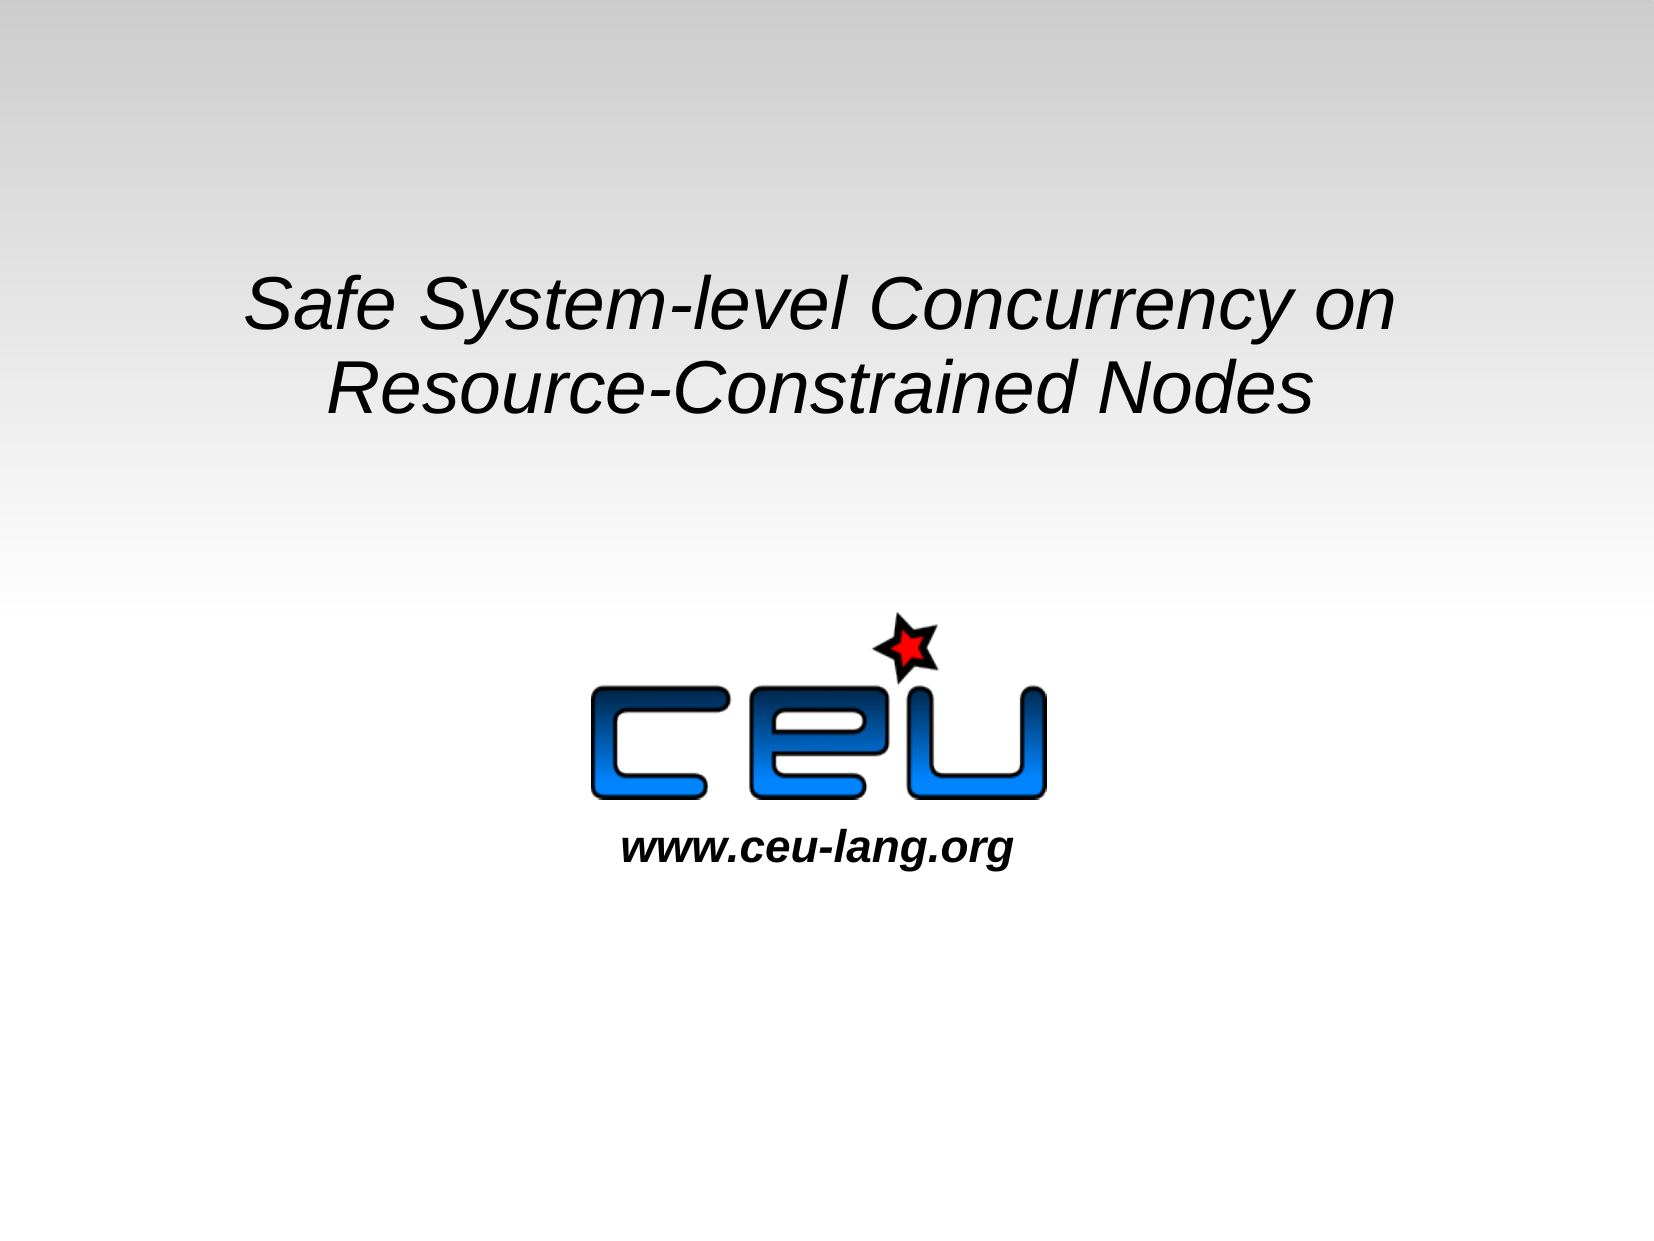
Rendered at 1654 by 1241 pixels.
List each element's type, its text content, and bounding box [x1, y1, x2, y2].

subtitle Safe System-level Concurrency on Resource-Constrained Nodes [76, 112, 1565, 579]
text_box www.ceu-lang.org [555, 813, 1081, 880]
picture [591, 612, 1047, 800]
